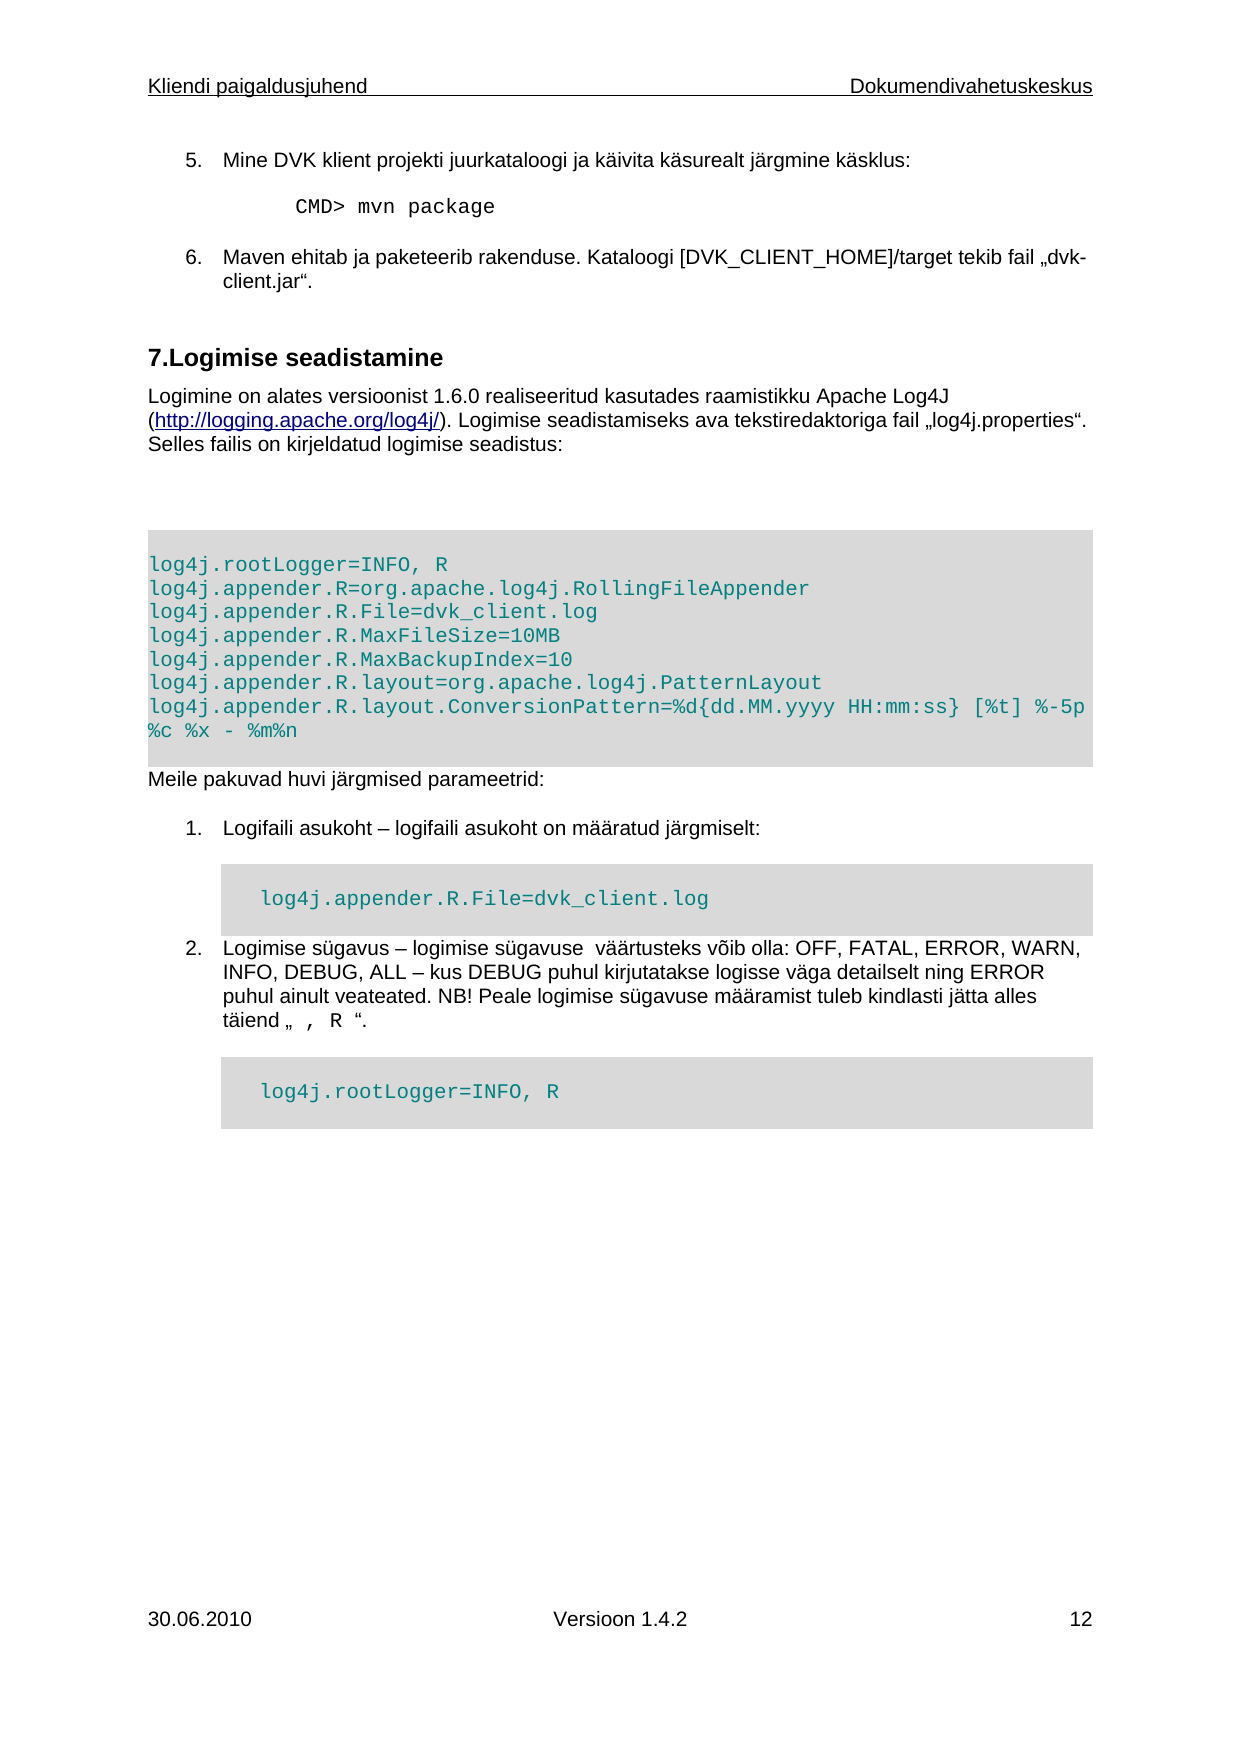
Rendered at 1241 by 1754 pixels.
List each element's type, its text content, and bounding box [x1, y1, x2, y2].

text Logimine on alates versioonist 1.6.0 realiseeritud kasutades raamistikku Apache Log4J (http://logging.apache.org/log4j/). Logimise seadistamiseks ava tekstiredaktoriga fail „log4j.properties“. Selles failis on kirjeldatud logimise seadistus: [148, 384, 1093, 456]
text Meile pakuvad huvi järgmised parameetrid: [148, 767, 1093, 791]
text log4j.appender.R.File=dvk_client.log [221, 888, 1093, 912]
list Maven ehitab ja paketeerib rakenduse. Kataloogi [DVK_CLIENT_HOME]/target tekib fail „dvk-client.jar“. [185, 245, 1093, 293]
text log4j.appender.R=org.apache.log4j.RollingFileAppender [148, 578, 1093, 601]
text log4j.appender.R.MaxBackupIndex=10 [148, 649, 1093, 672]
text log4j.appender.R.File=dvk_client.log [148, 601, 1093, 625]
text log4j.appender.R.layout.ConversionPattern=%d{dd.MM.yyyy HH:mm:ss} [%t] %-5p %c %x - %m%n [148, 696, 1093, 743]
list Logifaili asukoht – logifaili asukoht on määratud järgmiselt: [185, 816, 1093, 864]
text log4j.rootLogger=INFO, R [148, 554, 1093, 578]
list Logimise sügavus – logimise sügavuse väärtusteks võib olla: OFF, FATAL, ERROR, WARN, INFO, DEBUG, ALL – kus DEBUG puhul kirjutatakse logisse väga detailselt ning ERROR puhul ainult veateated. NB! Peale logimise sügavuse määramist tuleb kindlasti jätta alles täiend „ , R “. [185, 936, 1093, 1057]
text log4j.rootLogger=INFO, R [221, 1081, 1093, 1105]
subtitle Logimise seadistamine [148, 343, 1093, 372]
text log4j.appender.R.MaxFileSize=10MB [148, 625, 1093, 649]
text CMD> mvn package [223, 197, 1093, 220]
text log4j.appender.R.layout=org.apache.log4j.PatternLayout [148, 672, 1093, 696]
list Mine DVK klient projekti juurkataloogi ja käivita käsurealt järgmine käsklus: [185, 148, 1093, 172]
